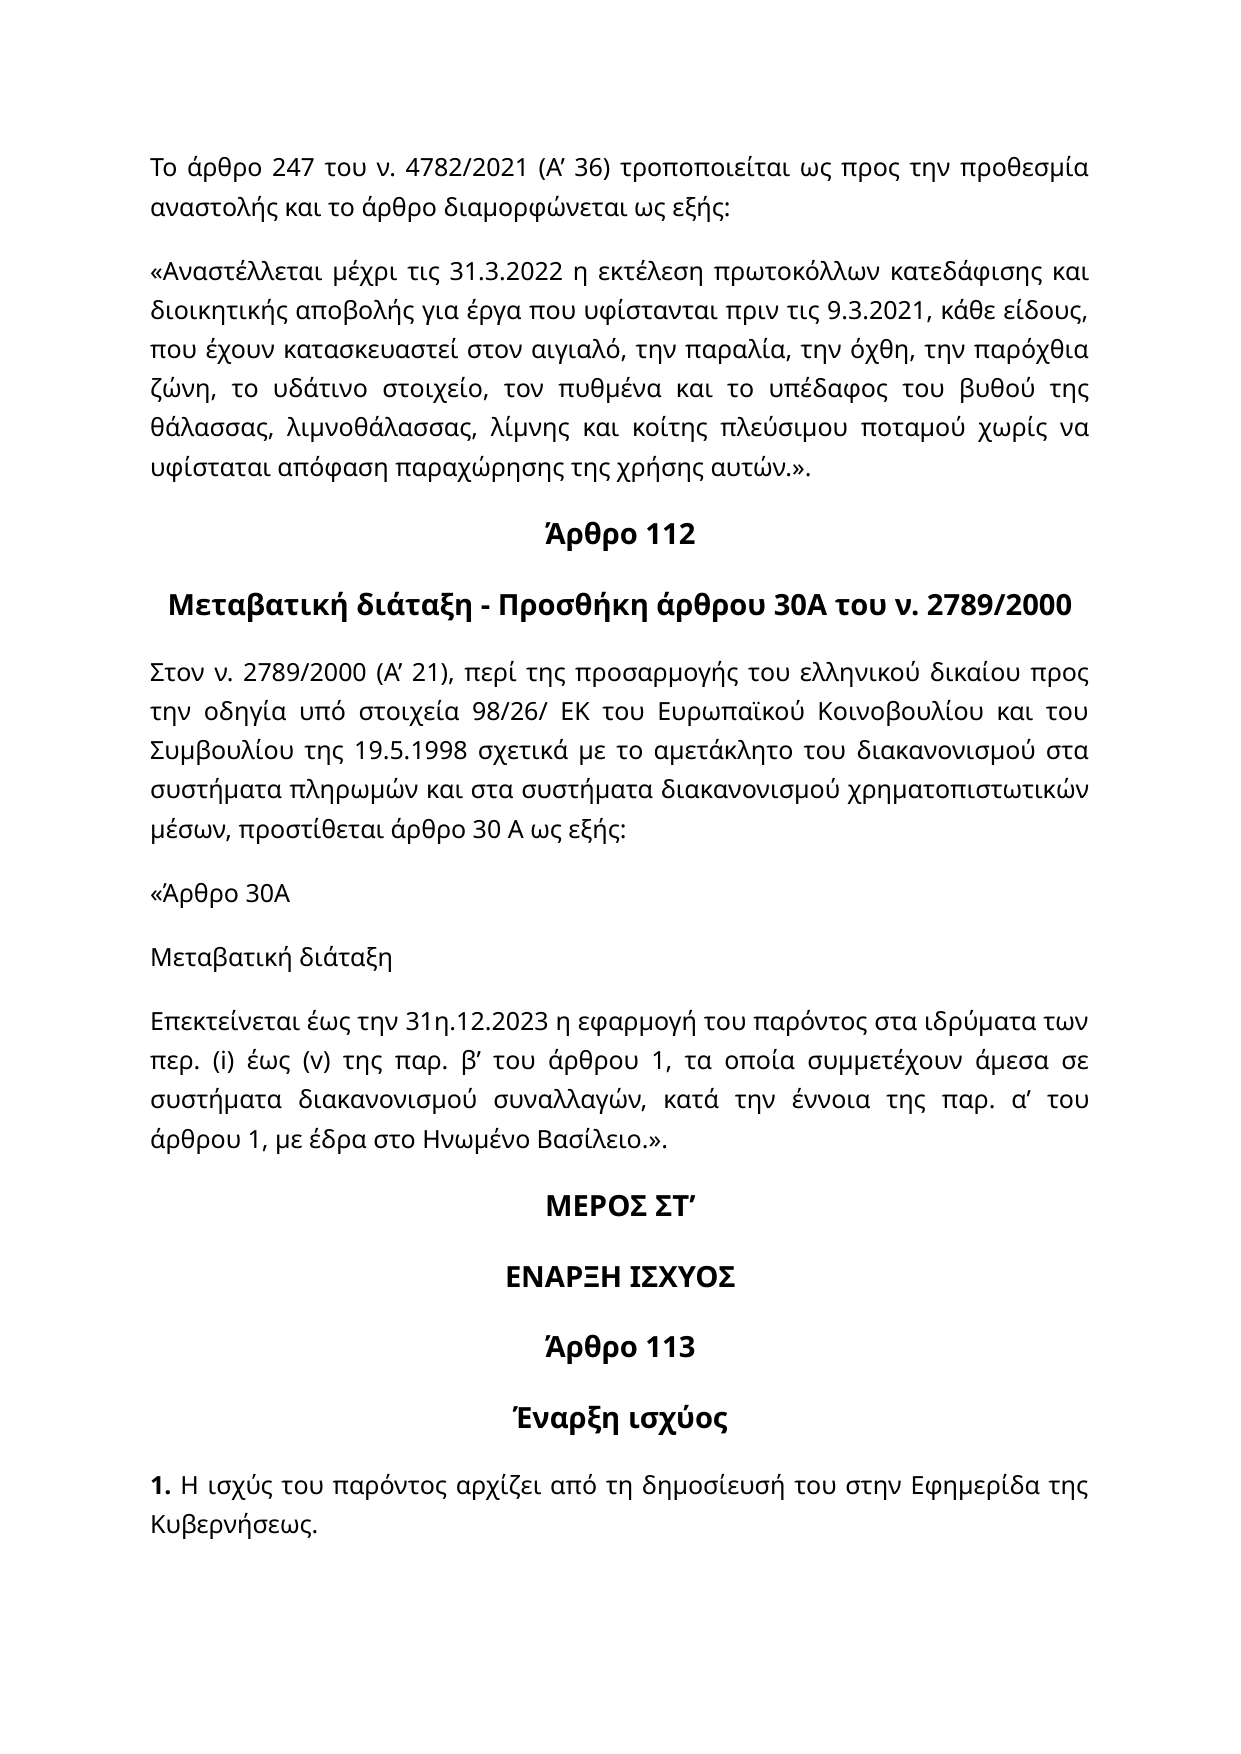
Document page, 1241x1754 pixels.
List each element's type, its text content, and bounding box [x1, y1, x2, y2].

subtitle ΜΕΡΟΣ ΣΤ’ [150, 1185, 1090, 1225]
subtitle ΕΝΑΡΞΗ ΙΣΧΥΟΣ [150, 1256, 1090, 1296]
text Το άρθρο 247 του ν. 4782/2021 (Α’ 36) τροποποιείται ως προς την προθεσμία αναστολής και το άρθρο διαμορφώνεται ως εξής: [150, 150, 1090, 223]
subtitle Έναρξη ισχύος [150, 1397, 1090, 1437]
text Μεταβατική διάταξη [150, 939, 1090, 974]
subtitle Άρθρο 113 [150, 1327, 1090, 1366]
text Στον ν. 2789/2000 (Α’ 21), περί της προσαρμογής του ελληνικού δικαίου προς την οδηγία υπό στοιχεία 98/26/ ΕΚ του Ευρωπαϊκού Κοινοβουλίου και του Συμβουλίου της 19.5.1998 σχετικά με το αμετάκλητο του διακανονισμού στα συστήματα πληρωμών και στα συστήματα διακανονισμού χρηματοπιστωτικών μέσων, προστίθεται άρθρο 30 Α ως εξής: [150, 654, 1090, 845]
text «Άρθρο 30Α [150, 875, 1090, 909]
text «Αναστέλλεται μέχρι τις 31.3.2022 η εκτέλεση πρωτοκόλλων κατεδάφισης και διοικητικής αποβολής για έργα που υφίστανται πριν τις 9.3.2021, κάθε είδους, που έχουν κατασκευαστεί στον αιγιαλό, την παραλία, την όχθη, την παρόχθια ζώνη, το υδάτινο στοιχείο, τον πυθμένα και το υπέδαφος του βυθού της θάλασσας, λιμνοθάλασσας, λίμνης και κοίτης πλεύσιμου ποταμού χωρίς να υφίσταται απόφαση παραχώρησης της χρήσης αυτών.». [150, 253, 1090, 483]
text Επεκτείνεται έως την 31η.12.2023 η εφαρμογή του παρόντος στα ιδρύματα των περ. (i) έως (v) της παρ. β’ του άρθρου 1, τα οποία συμμετέχουν άμεσα σε συστήματα διακανονισμού συναλλαγών, κατά την έννοια της παρ. α’ του άρθρου 1, με έδρα στο Ηνωμένο Βασίλειο.». [150, 1004, 1090, 1155]
subtitle Μεταβατική διάταξη - Προσθήκη άρθρου 30Α του ν. 2789/2000 [150, 584, 1090, 624]
text 1. Η ισχύς του παρόντος αρχίζει από τη δημοσίευσή του στην Εφημερίδα της Κυβερνήσεως. [150, 1468, 1090, 1541]
subtitle Άρθρο 112 [150, 513, 1090, 553]
